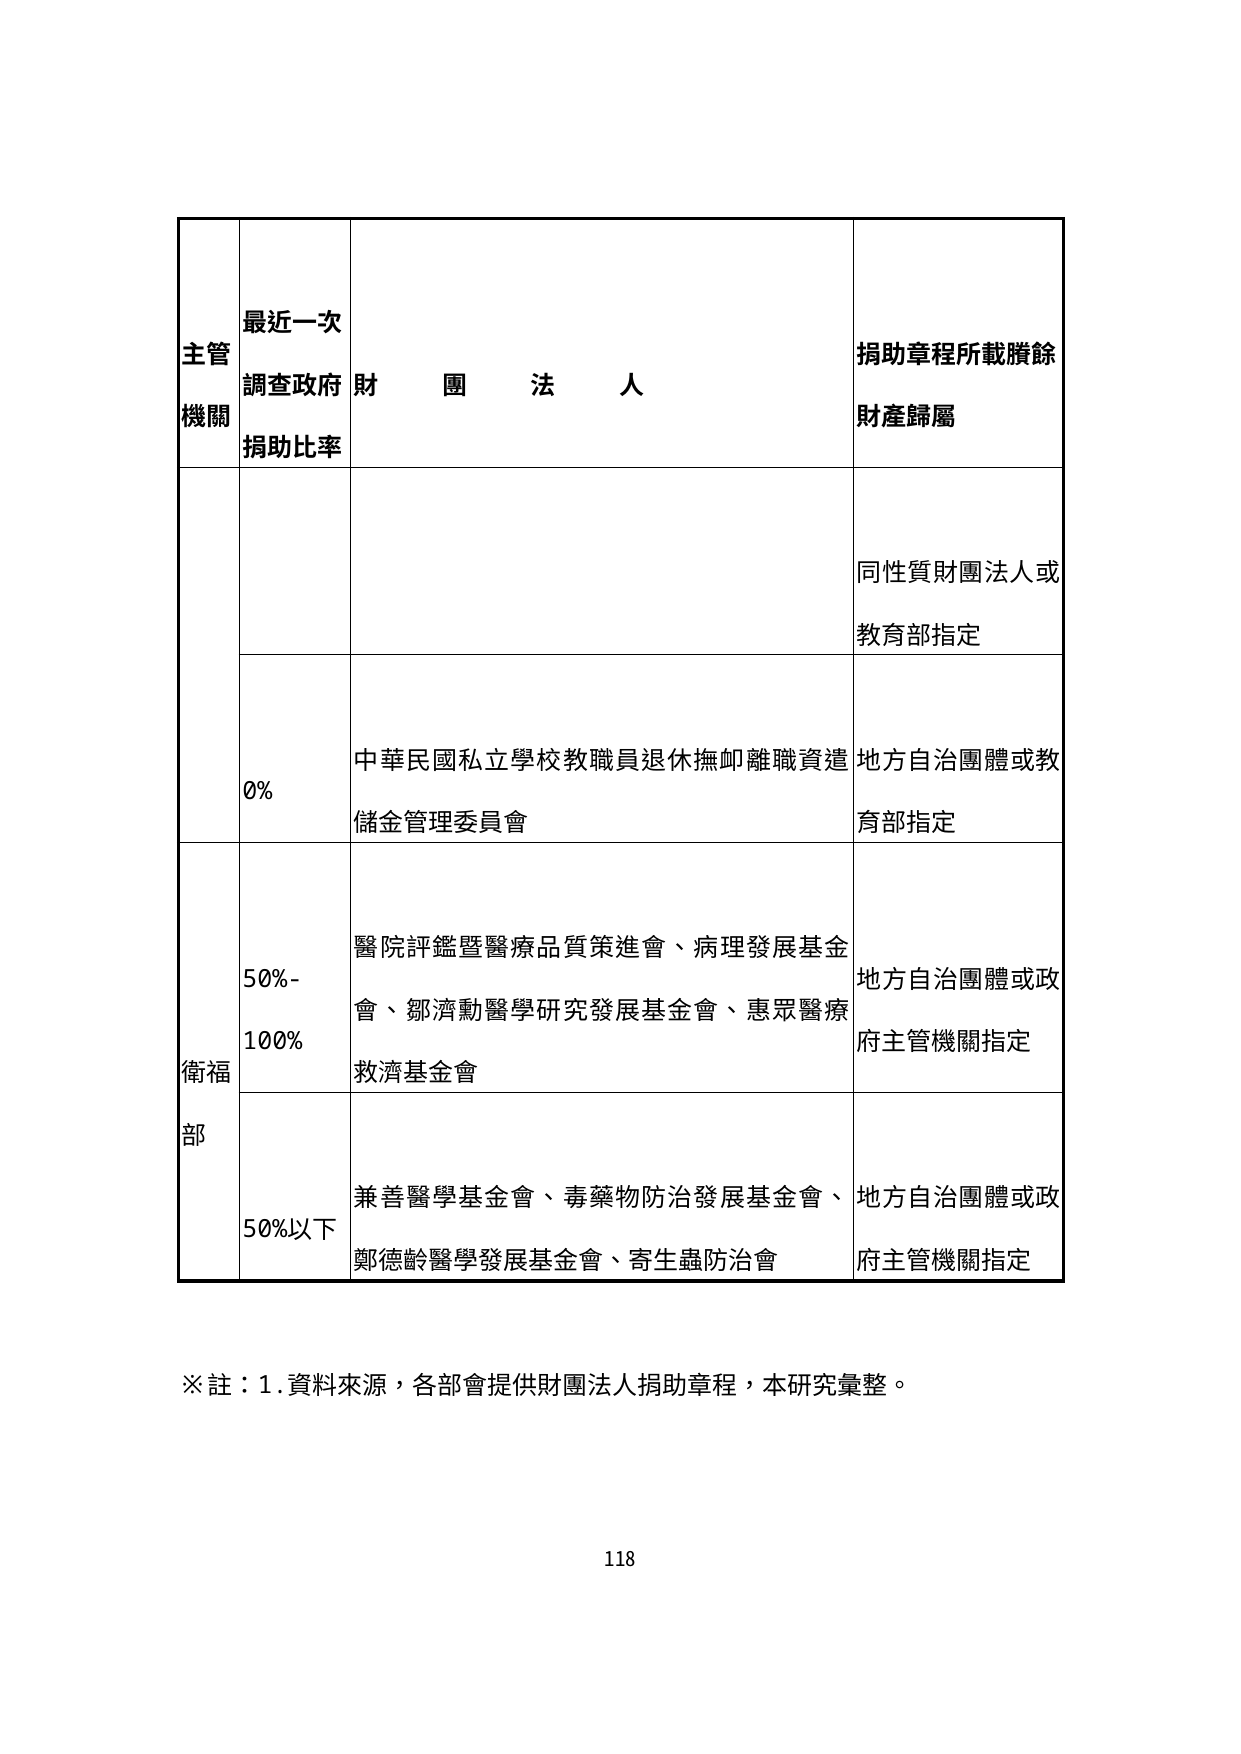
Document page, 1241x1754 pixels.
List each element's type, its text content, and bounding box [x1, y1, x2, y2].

table_cell 地方自治團體或政府主管機關指定 [854, 1093, 1062, 1279]
table_cell 50%-100% [240, 843, 350, 1092]
table_cell 地方自治團體或教育部指定 [854, 655, 1062, 842]
text ※註：1.資料來源，各部會提供財團法人捐助章程，本研究彙整。 [177, 1342, 1063, 1404]
table_header 財團法人 [351, 220, 853, 467]
table_cell [180, 468, 239, 842]
table_cell 醫院評鑑暨醫療品質策進會、病理發展基金會、鄒濟勳醫學研究發展基金會、惠眾醫療救濟基金會 [351, 843, 853, 1092]
table_cell 50%以下 [240, 1093, 350, 1279]
table_cell 兼善醫學基金會、毒藥物防治發展基金會、鄭德齡醫學發展基金會、寄生蟲防治會 [351, 1093, 853, 1279]
table_header 最近一次調查政府捐助比率 [240, 220, 350, 467]
table_cell 0% [240, 655, 350, 842]
table_cell 中華民國私立學校教職員退休撫卹離職資遣儲金管理委員會 [351, 655, 853, 842]
table_header 主管機關 [180, 220, 239, 467]
table_cell 同性質財團法人或教育部指定 [854, 468, 1062, 654]
table_cell [240, 468, 350, 654]
table_cell 地方自治團體或政府主管機關指定 [854, 843, 1062, 1092]
table_header 捐助章程所載賸餘財產歸屬 [854, 220, 1062, 467]
table_cell [351, 468, 853, 654]
table_cell 衛福部 [180, 843, 239, 1279]
